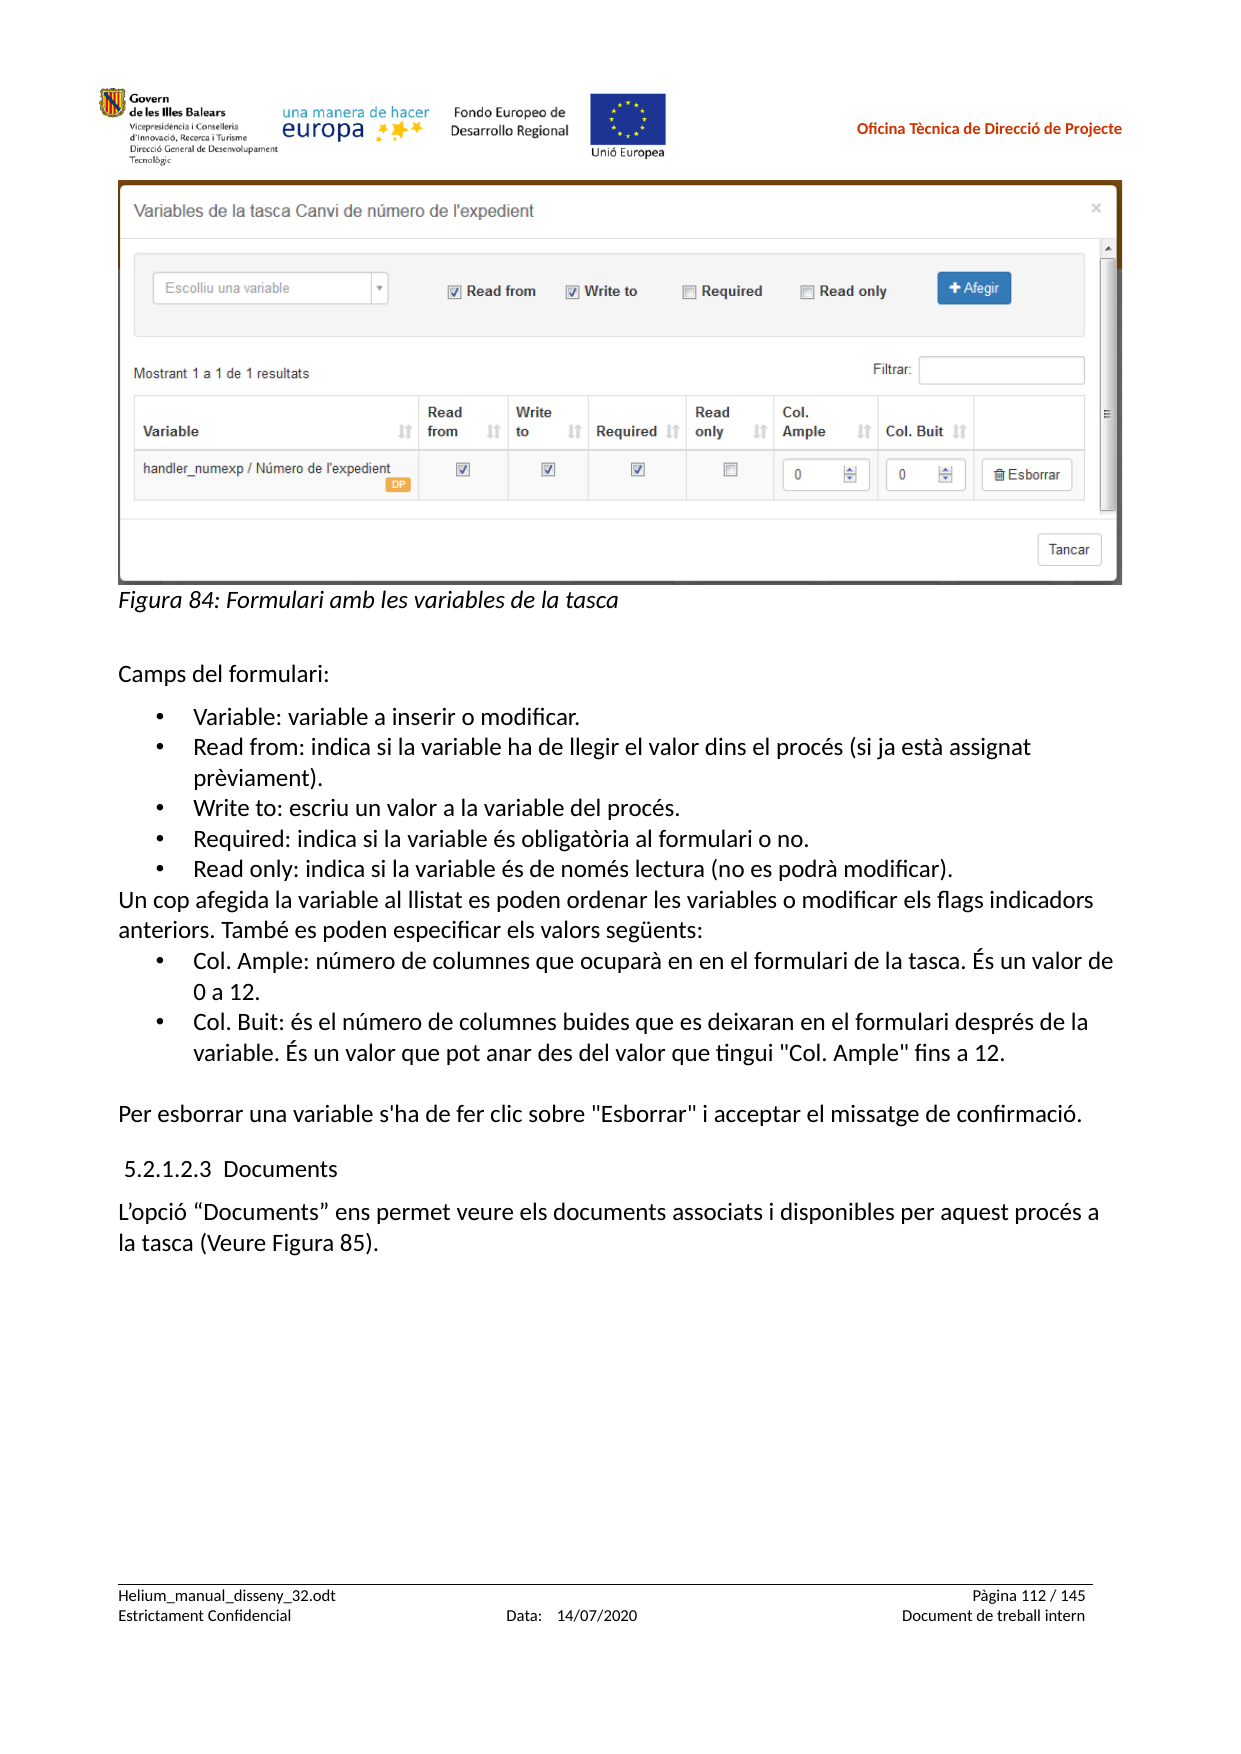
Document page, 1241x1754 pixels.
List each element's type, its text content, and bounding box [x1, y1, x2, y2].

text Figura 84: Formulari amb les variables de la tasca [118, 585, 1122, 615]
list Read from: indica si la variable ha de llegir el valor dins el procés (si ja està assignat prèviament). [156, 732, 1122, 793]
subtitle Documents [118, 1153, 1122, 1184]
list Required: indica si la variable és obligatòria al formulari o no. [156, 823, 1122, 854]
picture [99, 87, 668, 166]
text L’opció “Documents” ens permet veure els documents associats i disponibles per aquest procés a la tasca (Veure Figura 85). [118, 1196, 1122, 1257]
list Write to: escriu un valor a la variable del procés. [156, 793, 1122, 823]
list Read only: indica si la variable és de només lectura (no es podrà modificar). [156, 854, 1122, 884]
picture [118, 180, 1123, 585]
text Camps del formulari: [118, 658, 1122, 688]
list Col. Ample: número de columnes que ocuparà en en el formulari de la tasca. És un valor de 0 a 12. [156, 945, 1122, 1006]
text Un cop afegida la variable al llistat es poden ordenar les variables o modificar els flags indicadors anteriors. També es poden especificar els valors següents: [118, 884, 1122, 945]
list Variable: variable a inserir o modificar. [156, 701, 1122, 732]
text Per esborrar una variable s'ha de fer clic sobre "Esborrar" i acceptar el missatge de confirmació. [118, 1098, 1122, 1128]
list Col. Buit: és el número de columnes buides que es deixaran en el formulari després de la variable. És un valor que pot anar des del valor que tingui "Col. Ample" fins a 12. [156, 1006, 1122, 1067]
